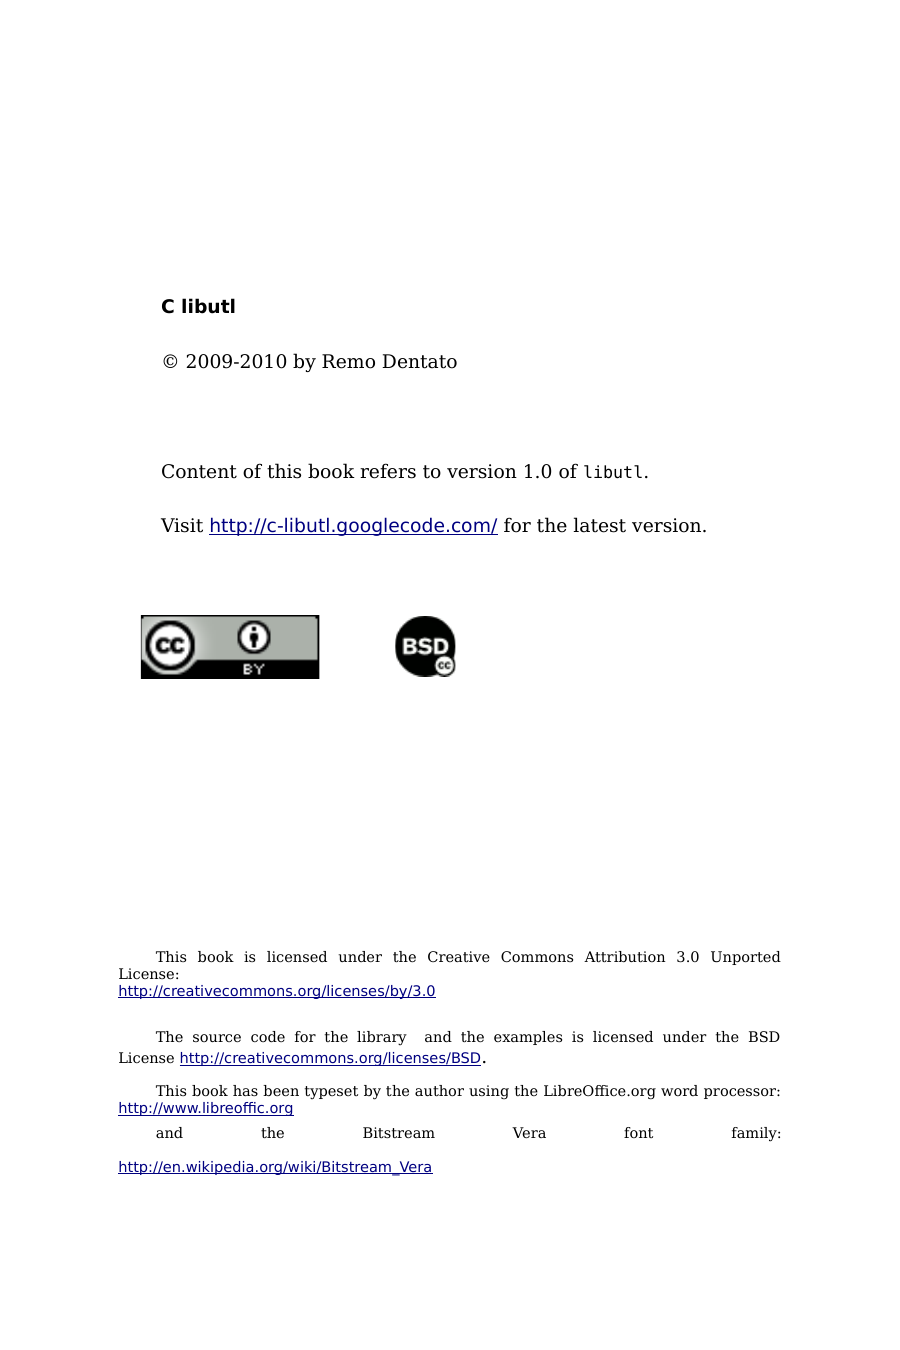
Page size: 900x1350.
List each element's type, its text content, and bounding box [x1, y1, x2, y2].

text © 2009-2010 by Remo Dentato [118, 351, 782, 373]
text Visit http://c-libutl.googlecode.com/ for the latest version. [118, 516, 782, 537]
text C libutl [118, 296, 782, 318]
text This book has been typeset by the author using the LibreOffice.org word processor: http://www.libreoffic.org [118, 1083, 782, 1117]
text The source code for the library and the examples is licensed under the BSD License http://creativecommons.org/licenses/BSD. [118, 1029, 782, 1068]
text Content of this book refers to version 1.0 of libutl. [118, 461, 782, 482]
picture [140, 615, 320, 679]
picture [395, 616, 456, 677]
text This book is licensed under the Creative Commons Attribution 3.0 Unported License: http://creativecommons.org/licenses/by/3.0 [118, 949, 782, 1000]
text and the Bitstream Vera font family: http://en.wikipedia.org/wiki/Bitstream_Vera [118, 1124, 782, 1175]
